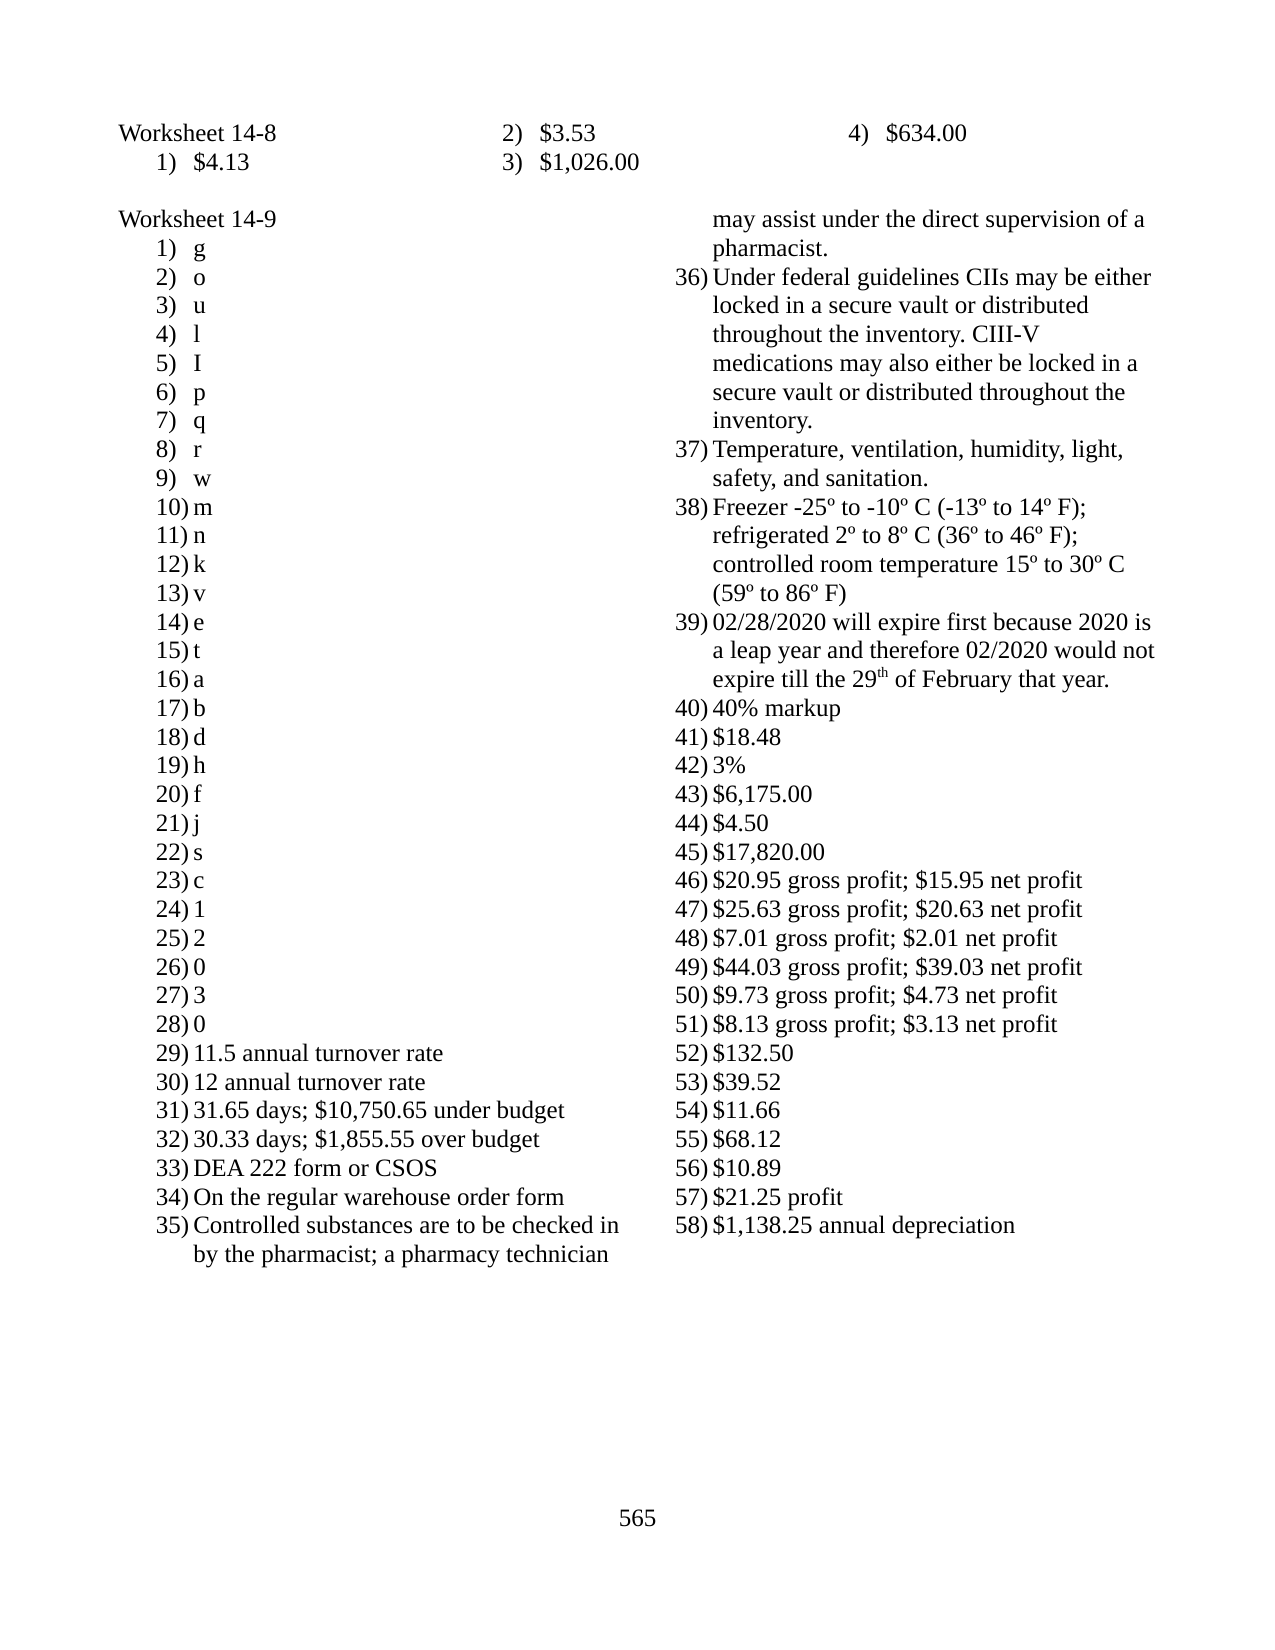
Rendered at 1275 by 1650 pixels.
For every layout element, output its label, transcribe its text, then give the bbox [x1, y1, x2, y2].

list c [156, 866, 637, 894]
list j [156, 808, 637, 837]
list $132.50 [675, 1038, 1157, 1067]
list g [156, 233, 637, 262]
list $3.53 [502, 118, 811, 147]
list h [156, 751, 637, 779]
list q [156, 406, 637, 434]
list v [156, 578, 637, 607]
list d [156, 722, 637, 751]
list t [156, 636, 637, 664]
list a [156, 664, 637, 693]
list 2 [156, 923, 637, 952]
list n [156, 521, 637, 549]
list $1,026.00 [502, 147, 811, 176]
list $68.12 [675, 1124, 1157, 1153]
text Worksheet 14-8 [118, 118, 464, 147]
list $18.48 [675, 722, 1157, 751]
list $17,820.00 [675, 837, 1157, 866]
list 3 [156, 981, 637, 1009]
list On the regular warehouse order form [156, 1182, 637, 1211]
list Under federal guidelines CIIs may be either locked in a secure vault or distributed throughout the inventory. CIII-V medications may also either be locked in a secure vault or distributed throughout the inventory. [675, 262, 1157, 434]
list s [156, 837, 637, 866]
list 1 [156, 894, 637, 923]
list 11.5 annual turnover rate [156, 1038, 637, 1067]
list $634.00 [848, 118, 1157, 147]
list $7.01 gross profit; $2.01 net profit [675, 923, 1157, 952]
list o [156, 262, 637, 291]
list $25.63 gross profit; $20.63 net profit [675, 894, 1157, 923]
list 3% [675, 751, 1157, 779]
list $44.03 gross profit; $39.03 net profit [675, 952, 1157, 981]
list f [156, 779, 637, 808]
list $10.89 [675, 1153, 1157, 1182]
list $4.50 [675, 808, 1157, 837]
list 31.65 days; $10,750.65 under budget [156, 1096, 637, 1124]
list Temperature, ventilation, humidity, light, safety, and sanitation. [675, 434, 1157, 492]
list p [156, 377, 637, 406]
list 0 [156, 1009, 637, 1038]
list w [156, 463, 637, 492]
list $1,138.25 annual depreciation [675, 1211, 1157, 1239]
text Worksheet 14-9 [118, 204, 637, 233]
list DEA 222 form or CSOS [156, 1153, 637, 1182]
list 30.33 days; $1,855.55 over budget [156, 1124, 637, 1153]
list may assist under the direct supervision of a pharmacist. [675, 204, 1157, 262]
list 0 [156, 952, 637, 981]
list u [156, 291, 637, 319]
list m [156, 492, 637, 521]
list k [156, 549, 637, 578]
list l [156, 319, 637, 348]
list r [156, 434, 637, 463]
list e [156, 607, 637, 636]
list $9.73 gross profit; $4.73 net profit [675, 981, 1157, 1009]
list I [156, 348, 637, 377]
list 12 annual turnover rate [156, 1067, 637, 1096]
list $20.95 gross profit; $15.95 net profit [675, 866, 1157, 894]
list $8.13 gross profit; $3.13 net profit [675, 1009, 1157, 1038]
list $4.13 [156, 147, 464, 176]
list 40% markup [675, 693, 1157, 722]
list $39.52 [675, 1067, 1157, 1096]
list Controlled substances are to be checked in by the pharmacist; a pharmacy technician [156, 1211, 637, 1268]
list $11.66 [675, 1096, 1157, 1124]
list $21.25 profit [675, 1182, 1157, 1211]
list 02/28/2020 will expire first because 2020 is a leap year and therefore 02/2020 would not expire till the 29th of February that year. [675, 607, 1157, 693]
list $6,175.00 [675, 779, 1157, 808]
list Freezer -25º to -10º C (-13º to 14º F); refrigerated 2º to 8º C (36º to 46º F); controlled room temperature 15º to 30º C (59º to 86º F) [675, 492, 1157, 607]
list b [156, 693, 637, 722]
